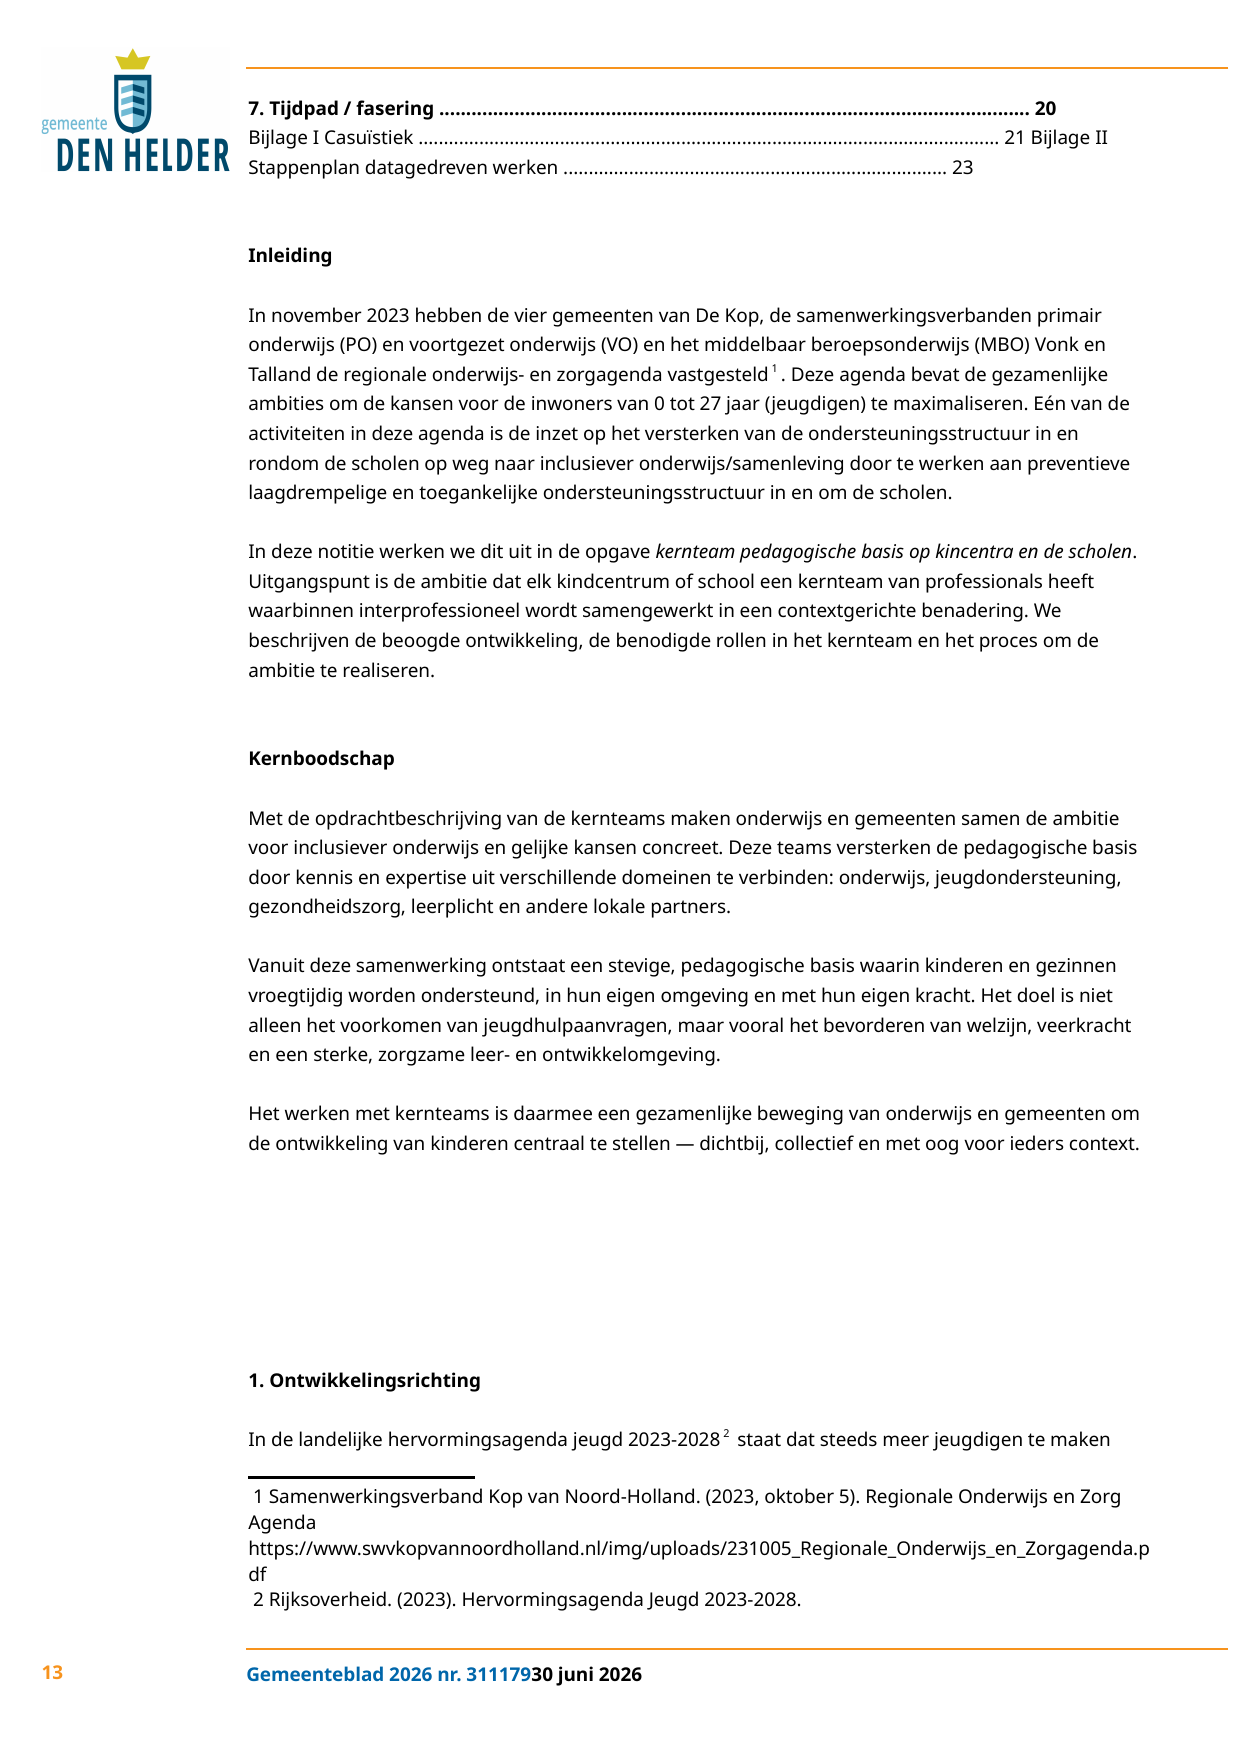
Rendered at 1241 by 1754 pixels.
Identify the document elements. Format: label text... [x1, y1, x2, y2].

text Het werken met kernteams is daarmee een gezamenlijke beweging van onderwijs en gemeenten om de ontwikkeling van kinderen centraal te stellen — dichtbij, collectief en met oog voor ieders context. [248, 1101, 1152, 1156]
picture [41, 47, 231, 172]
picture [220, 160, 224, 172]
text Samenwerkingsverband Kop van Noord-Holland. (2023, oktober 5). Regionale Onderwijs en Zorg Agenda https://www.swvkopvannoordholland.nl/img/uploads/231005_Regionale_Onderwijs_en_Zorgagenda.pdf [248, 1483, 1152, 1586]
text Met de opdrachtbeschrijving van de kernteams maken onderwijs en gemeenten samen de ambitie voor inclusiever onderwijs en gelijke kansen concreet. Deze teams versterken de pedagogische basis door kennis en expertise uit verschillende domeinen te verbinden: onderwijs, jeugdondersteuning, gezondheidszorg, leerplicht en andere lokale partners. [248, 805, 1152, 919]
text 1. Ontwikkelingsrichting [248, 1367, 1152, 1393]
text In deze notitie werken we dit uit in de opgave kernteam pedagogische basis op kincentra en de scholen. Uitgangspunt is de ambitie dat elk kindcentrum of school een kernteam van professionals heeft waarbinnen interprofessioneel wordt samengewerkt in een contextgerichte benadering. We beschrijven de beoogde ontwikkeling, de benodigde rollen in het kernteam en het proces om de ambitie te realiseren. [248, 538, 1152, 683]
text In de landelijke hervormingsagenda jeugd 2023-2028 staat dat steeds meer jeugdigen te maken [248, 1426, 1152, 1452]
text 7. Tijdpad / fasering .............................................................................................................. 20 [248, 95, 1152, 121]
text In november 2023 hebben de vier gemeenten van De Kop, de samenwerkingsverbanden primair onderwijs (PO) en voortgezet onderwijs (VO) en het middelbaar beroepsonderwijs (MBO) Vonk en Talland de regionale onderwijs- en zorgagenda vastgesteld. Deze agenda bevat de gezamenlijke ambities om de kansen voor de inwoners van 0 tot 27 jaar (jeugdigen) te maximaliseren. Eén van de activiteiten in deze agenda is de inzet op het versterken van de ondersteuningsstructuur in en rondom de scholen op weg naar inclusiever onderwijs/samenleving door te werken aan preventieve laagdrempelige en toegankelijke ondersteuningsstructuur in en om de scholen. [248, 302, 1152, 505]
text Inleiding [248, 243, 1152, 268]
picture [100, 154, 106, 172]
picture [63, 144, 68, 165]
text Kernboodschap [248, 746, 1152, 771]
text Vanuit deze samenwerking ontstaat een stevige, pedagogische basis waarin kinderen en gezinnen vroegtijdig worden ondersteund, in hun eigen omgeving en met hun eigen kracht. Het doel is niet alleen het voorkomen van jeugdhulpaanvragen, maar vooral het bevorderen van welzijn, veerkracht en een sterke, zorgzame leer- en ontwikkelomgeving. [248, 953, 1152, 1067]
text Rijksoverheid. (2023). Hervormingsagenda Jeugd 2023-2028. [248, 1586, 1152, 1612]
text Bijlage I Casuïstiek ................................................................................................................... 21 Bijlage II Stappenplan datagedreven werken ............................................................................ 23 [248, 124, 1152, 180]
picture [130, 157, 135, 172]
picture [182, 144, 187, 165]
